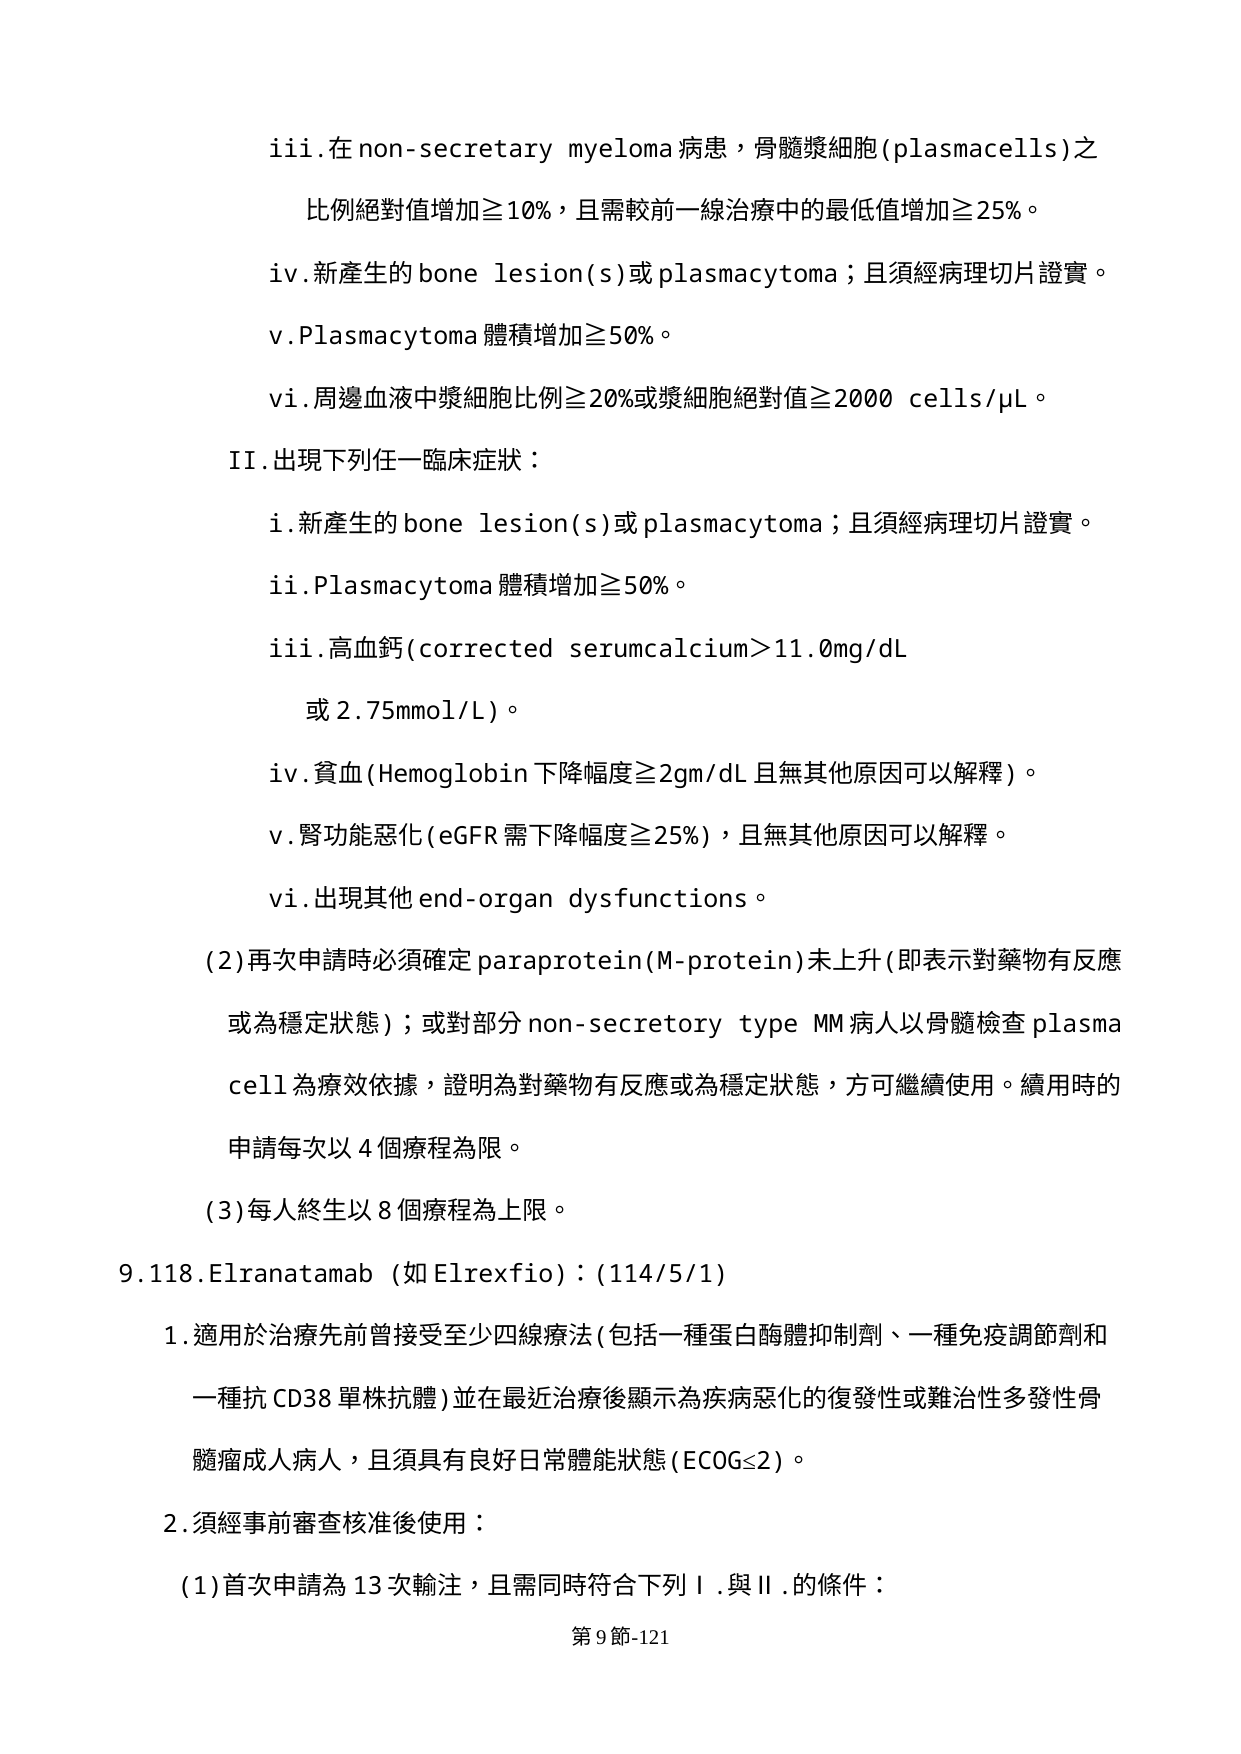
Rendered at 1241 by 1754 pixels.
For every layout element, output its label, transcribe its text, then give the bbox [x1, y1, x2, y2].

text (1)首次申請為13次輸注，且需同時符合下列Ⅰ.與Ⅱ.的條件： [160, 1542, 1122, 1604]
text iii.高血鈣(corrected serumcalcium＞11.0mg/dL或2.75mmol/L)。 [268, 604, 1122, 729]
text 1.適用於治療先前曾接受至少四線療法(包括一種蛋白酶體抑制劑、一種免疫調節劑和一種抗CD38單株抗體)並在最近治療後顯示為疾病惡化的復發性或難治性多發性骨髓瘤成人病人，且須具有良好日常體能狀態(ECOG≤2)。 [163, 1292, 1122, 1479]
text II.出現下列任一臨床症狀： [227, 417, 1122, 479]
text vi.出現其他end-organ dysfunctions。 [268, 854, 1122, 917]
text i.新產生的bone lesion(s)或plasmacytoma；且須經病理切片證實。 [268, 479, 1122, 542]
text iv.新產生的bone lesion(s)或plasmacytoma；且須經病理切片證實。 [268, 229, 1122, 292]
text (2)再次申請時必須確定paraprotein(M-protein)未上升(即表示對藥物有反應或為穩定狀態)；或對部分non-secretory type MM病人以骨髓檢查plasma cell為療效依據，證明為對藥物有反應或為穩定狀態，方可繼續使用。續用時的申請每次以4個療程為限。 [202, 917, 1122, 1167]
text 2.須經事前審查核准後使用： [162, 1479, 1122, 1542]
text vi.周邊血液中漿細胞比例≧20%或漿細胞絕對值≧2000 cells/μL。 [268, 354, 1122, 417]
text 9.118.Elranatamab (如Elrexfio)：(114/5/1) [118, 1229, 1122, 1292]
text iv.貧血(Hemoglobin下降幅度≧2gm/dL且無其他原因可以解釋)。 [268, 729, 1122, 792]
text (3)每人終生以8個療程為上限。 [202, 1167, 1122, 1229]
text ii.Plasmacytoma體積增加≧50%。 [268, 542, 1122, 604]
text v.腎功能惡化(eGFR需下降幅度≧25%)，且無其他原因可以解釋。 [268, 792, 1122, 854]
text iii.在non-secretary myeloma病患，骨髓漿細胞(plasmacells)之比例絕對值增加≧10%，且需較前一線治療中的最低值增加≧25%。 [268, 104, 1122, 229]
text v.Plasmacytoma體積增加≧50%。 [268, 292, 1122, 354]
